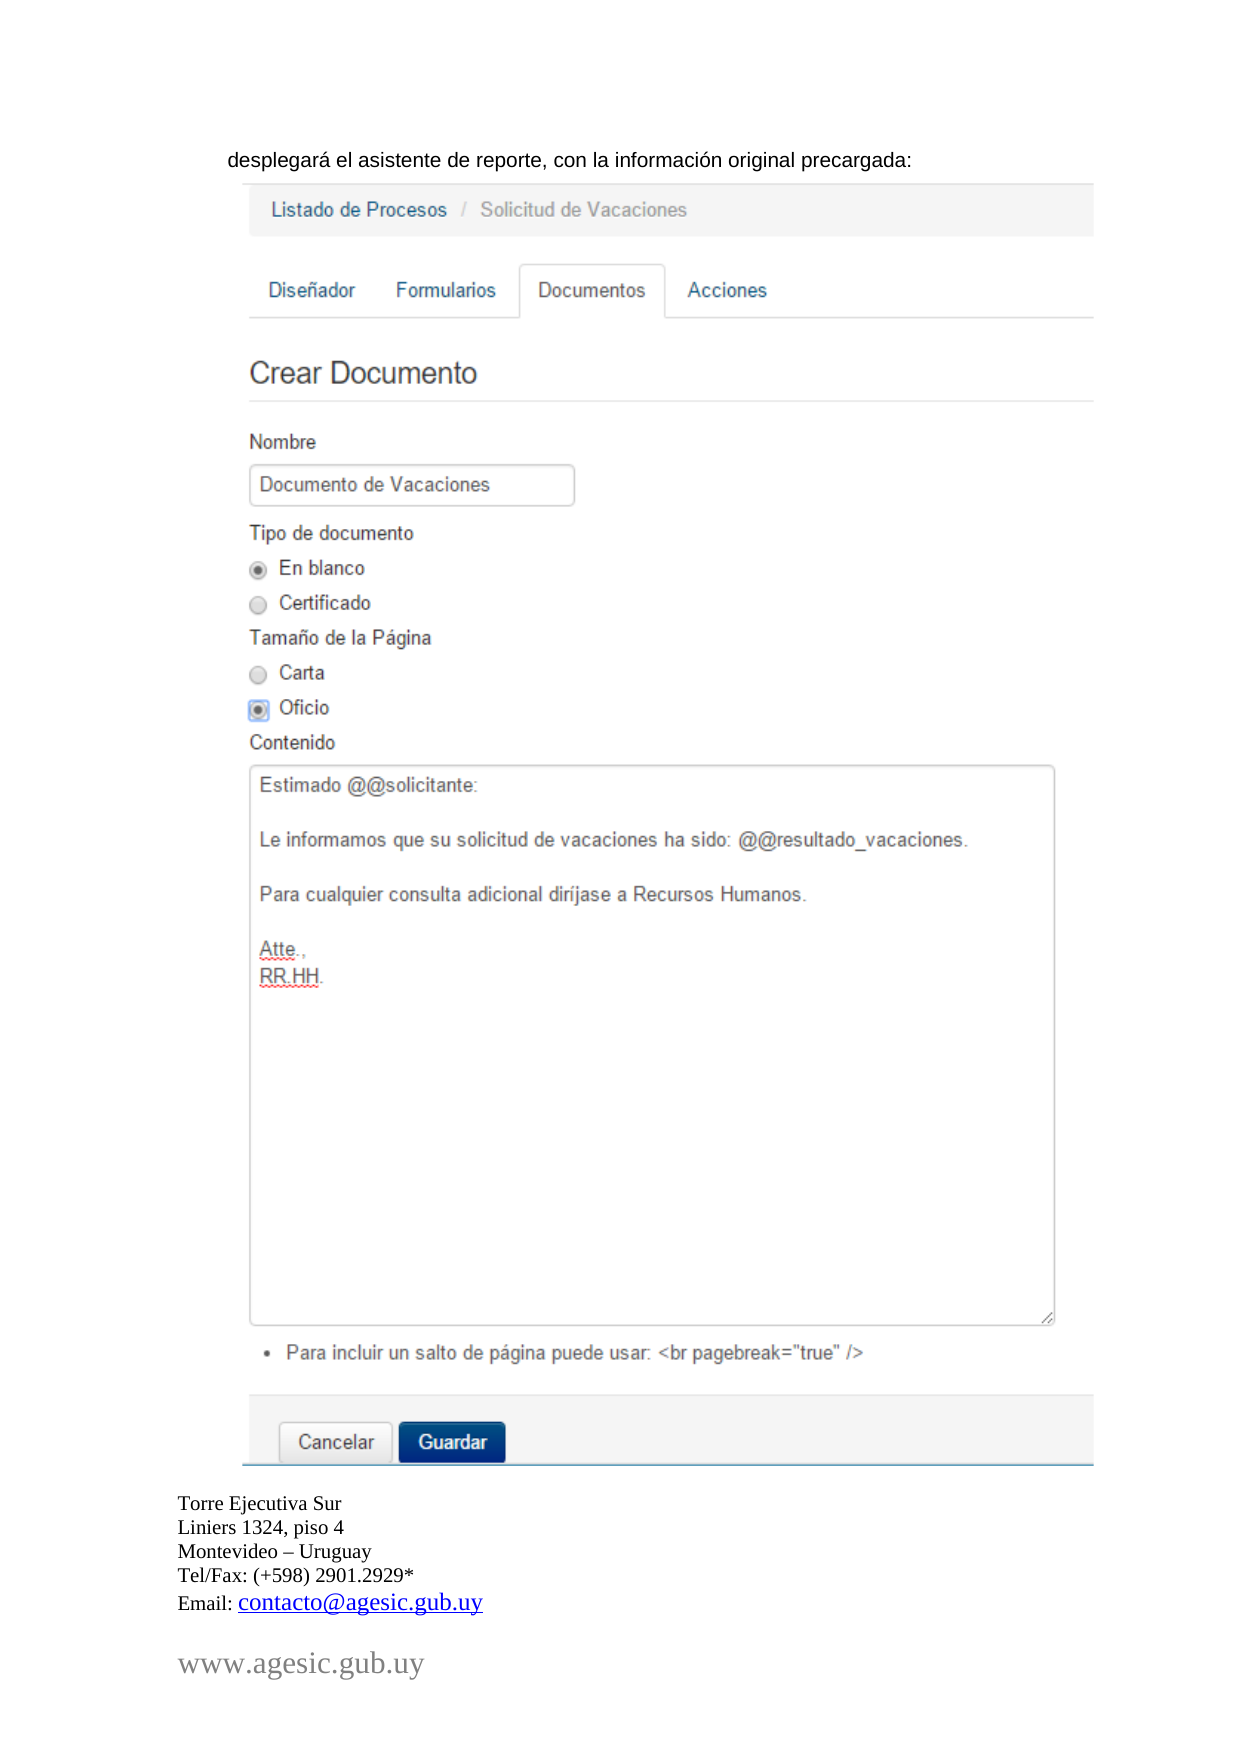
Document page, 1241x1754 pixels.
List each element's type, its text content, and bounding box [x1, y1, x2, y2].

picture [242, 179, 1094, 1466]
list desplegará el asistente de reporte, con la información original precargada: [177, 148, 1063, 179]
